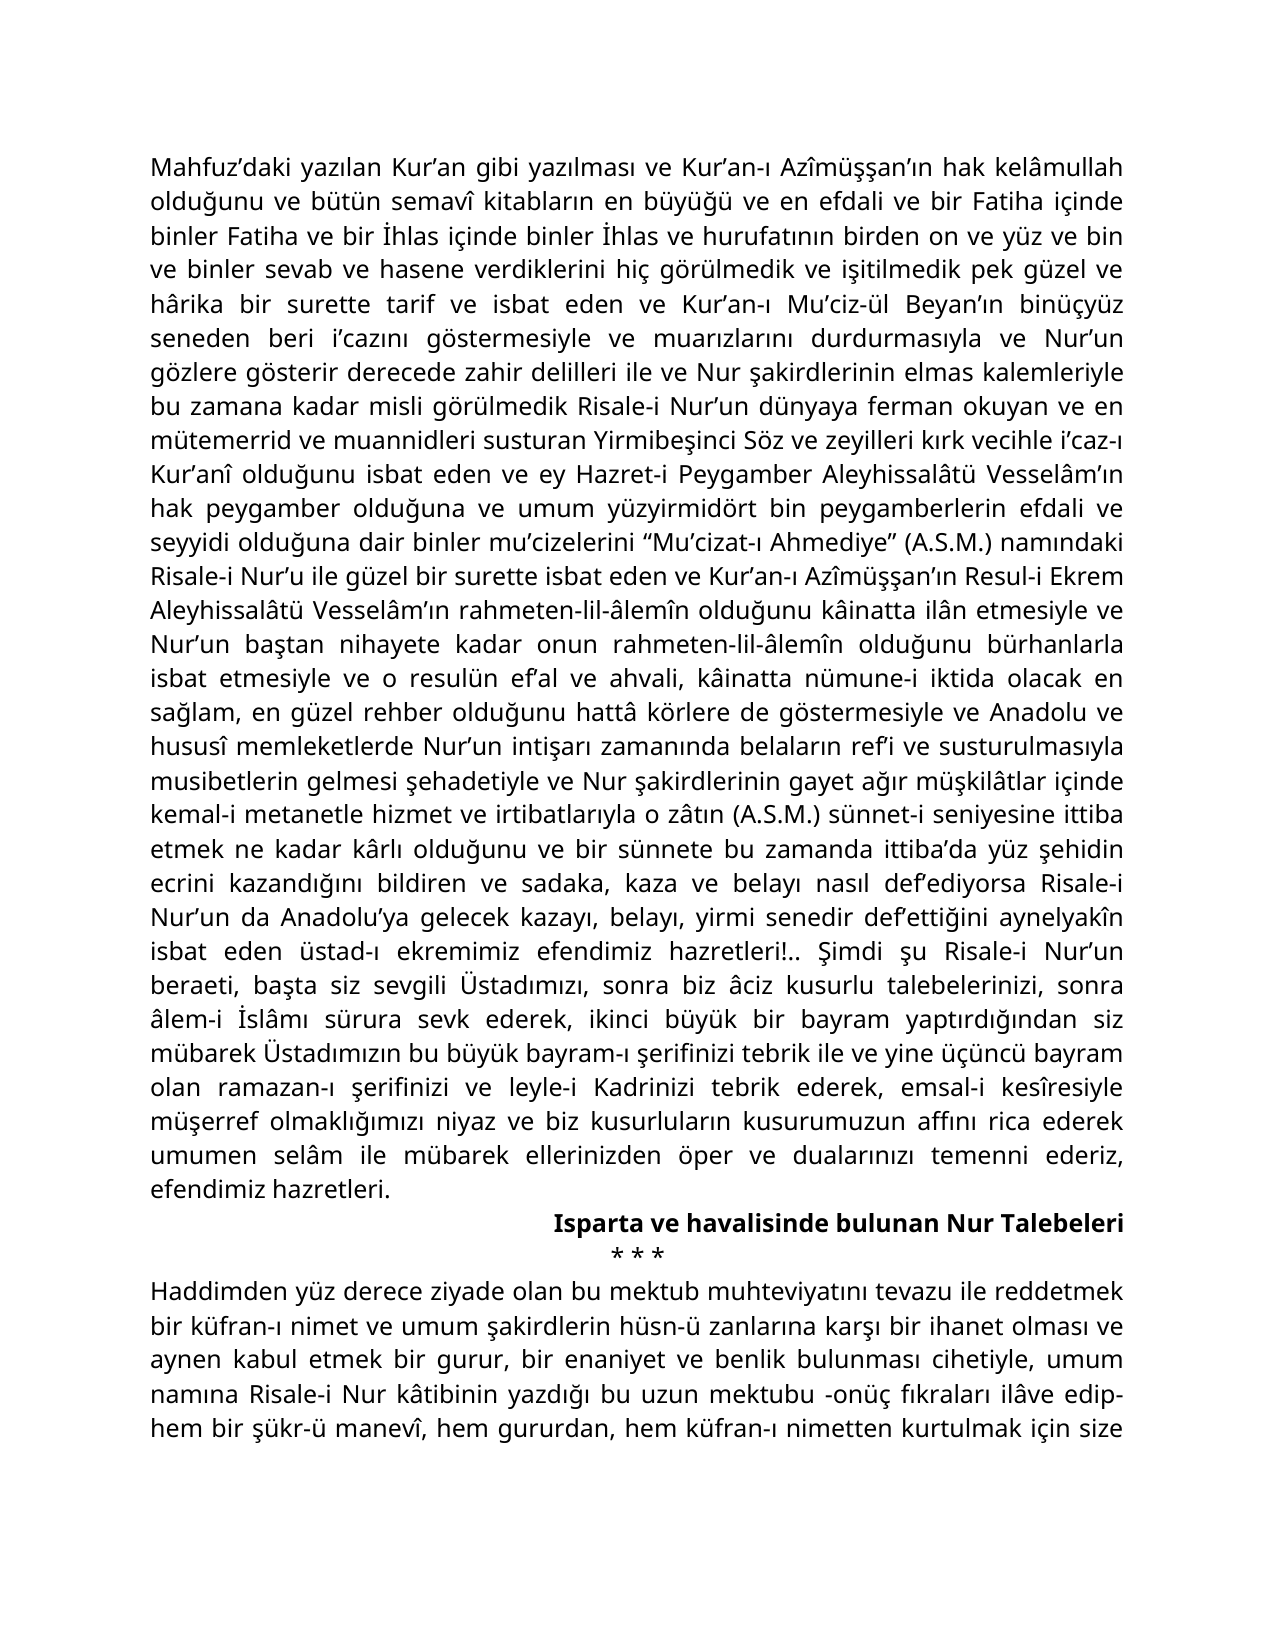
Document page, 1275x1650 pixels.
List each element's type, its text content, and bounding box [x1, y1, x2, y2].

text Haddimden yüz derece ziyade olan bu mektub muhteviyatını tevazu ile reddetmek bir küfran-ı nimet ve umum şakirdlerin hüsn-ü zanlarına karşı bir ihanet olması ve aynen kabul etmek bir gurur, bir enaniyet ve benlik bulunması cihetiyle, umum namına Risale-i Nur kâtibinin yazdığı bu uzun mektubu -onüç fıkraları ilâve edip- hem bir şükr-ü manevî, hem gururdan, hem küfran-ı nimetten kurtulmak için size [150, 1274, 1125, 1444]
text Isparta ve havalisinde bulunan Nur Talebeleri [150, 1206, 1125, 1240]
text * * * [150, 1240, 1125, 1274]
text Mahfuz’daki yazılan Kur’an gibi yazılması ve Kur’an-ı Azîmüşşan’ın hak kelâmullah olduğunu ve bütün semavî kitabların en büyüğü ve en efdali ve bir Fatiha içinde binler Fatiha ve bir İhlas içinde binler İhlas ve hurufatının birden on ve yüz ve bin ve binler sevab ve hasene verdiklerini hiç görülmedik ve işitilmedik pek güzel ve hârika bir surette tarif ve isbat eden ve Kur’an-ı Mu’ciz-ül Beyan’ın binüçyüz seneden beri i’cazını göstermesiyle ve muarızlarını durdurmasıyla ve Nur’un gözlere gösterir derecede zahir delilleri ile ve Nur şakirdlerinin elmas kalemleriyle bu zamana kadar misli görülmedik Risale-i Nur’un dünyaya ferman okuyan ve en mütemerrid ve muannidleri susturan Yirmibeşinci Söz ve zeyilleri kırk vecihle i’caz-ı Kur’anî olduğunu isbat eden ve ey Hazret-i Peygamber Aleyhissalâtü Vesselâm’ın hak peygamber olduğuna ve umum yüzyirmidört bin peygamberlerin efdali ve seyyidi olduğuna dair binler mu’cizelerini “Mu’cizat-ı Ahmediye” (A.S.M.) namındaki Risale-i Nur’u ile güzel bir surette isbat eden ve Kur’an-ı Azîmüşşan’ın Resul-i Ekrem Aleyhissalâtü Vesselâm’ın rahmeten-lil-âlemîn olduğunu kâinatta ilân etmesiyle ve Nur’un baştan nihayete kadar onun rahmeten-lil-âlemîn olduğunu bürhanlarla isbat etmesiyle ve o resulün ef’al ve ahvali, kâinatta nümune-i iktida olacak en sağlam, en güzel rehber olduğunu hattâ körlere de göstermesiyle ve Anadolu ve hususî memleketlerde Nur’un intişarı zamanında belaların ref’i ve susturulmasıyla musibetlerin gelmesi şehadetiyle ve Nur şakirdlerinin gayet ağır müşkilâtlar içinde kemal-i metanetle hizmet ve irtibatlarıyla o zâtın (A.S.M.) sünnet-i seniyesine ittiba etmek ne kadar kârlı olduğunu ve bir sünnete bu zamanda ittiba’da yüz şehidin ecrini kazandığını bildiren ve sadaka, kaza ve belayı nasıl def’ediyorsa Risale-i Nur’un da Anadolu’ya gelecek kazayı, belayı, yirmi senedir def’ettiğini aynelyakîn isbat eden üstad-ı ekremimiz efendimiz hazretleri!.. Şimdi şu Risale-i Nur’un beraeti, başta siz sevgili Üstadımızı, sonra biz âciz kusurlu talebelerinizi, sonra âlem-i İslâmı sürura sevk ederek, ikinci büyük bir bayram yaptırdığından siz mübarek Üstadımızın bu büyük bayram-ı şerifinizi tebrik ile ve yine üçüncü bayram olan ramazan-ı şerifinizi ve leyle-i Kadrinizi tebrik ederek, emsal-i kesîresiyle müşerref olmaklığımızı niyaz ve biz kusurluların kusurumuzun affını rica ederek umumen selâm ile mübarek ellerinizden öper ve dualarınızı temenni ederiz, efendimiz hazretleri. [150, 150, 1125, 1206]
